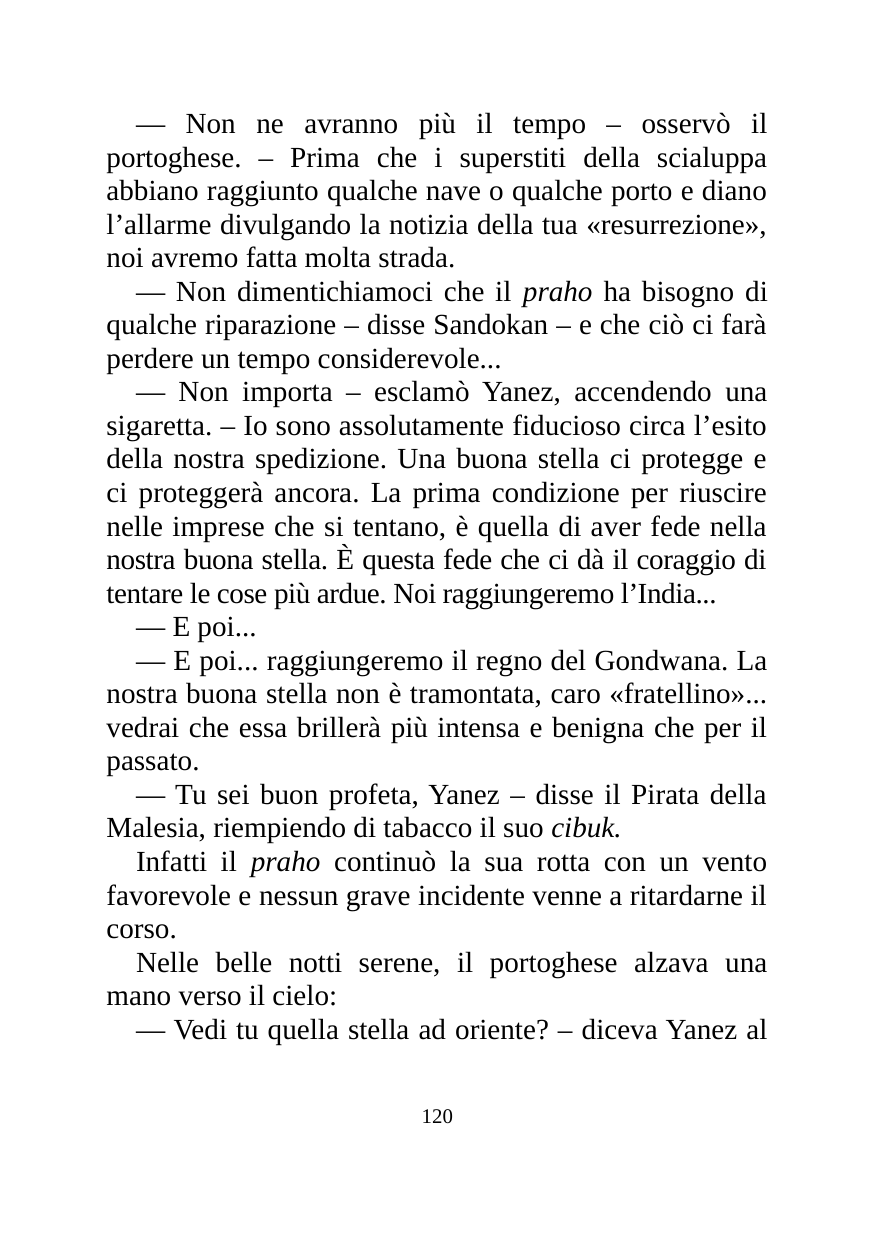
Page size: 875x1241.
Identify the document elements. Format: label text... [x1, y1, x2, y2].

text Nelle belle notti serene, il portoghese alzava una mano verso il cielo: [106, 945, 768, 1012]
text — Non importa – esclamò Yanez, accendendo una sigaretta. – Io sono assolutamente fiducioso circa l’esito della nostra spedizione. Una buona stella ci protegge e ci proteggerà ancora. La prima condizione per riuscire nelle imprese che si tentano, è quella di aver fede nella nostra buona stella. È questa fede che ci dà il coraggio di tentare le cose più ardue. Noi raggiungeremo l’India... [106, 374, 768, 609]
text — Vedi tu quella stella ad oriente? – diceva Yanez al [106, 1012, 768, 1045]
text Infatti il praho continuò la sua rotta con un vento favorevole e nessun grave incidente venne a ritardarne il corso. [106, 844, 768, 945]
text — Non ne avranno più il tempo – osservò il portoghese. – Prima che i superstiti della scialuppa abbiano raggiunto qualche nave o qualche porto e diano l’allarme divulgando la notizia della tua «resurrezione», noi avremo fatta molta strada. [106, 106, 768, 274]
text — Non dimentichiamoci che il praho ha bisogno di qualche riparazione – disse Sandokan – e che ciò ci farà perdere un tempo considerevole... [106, 274, 768, 374]
text — E poi... [106, 609, 768, 643]
text — E poi... raggiungeremo il regno del Gondwana. La nostra buona stella non è tramontata, caro «fratellino»... vedrai che essa brillerà più intensa e benigna che per il passato. [106, 643, 768, 777]
text — Tu sei buon profeta, Yanez – disse il Pirata della Malesia, riempiendo di tabacco il suo cibuk. [106, 777, 768, 844]
